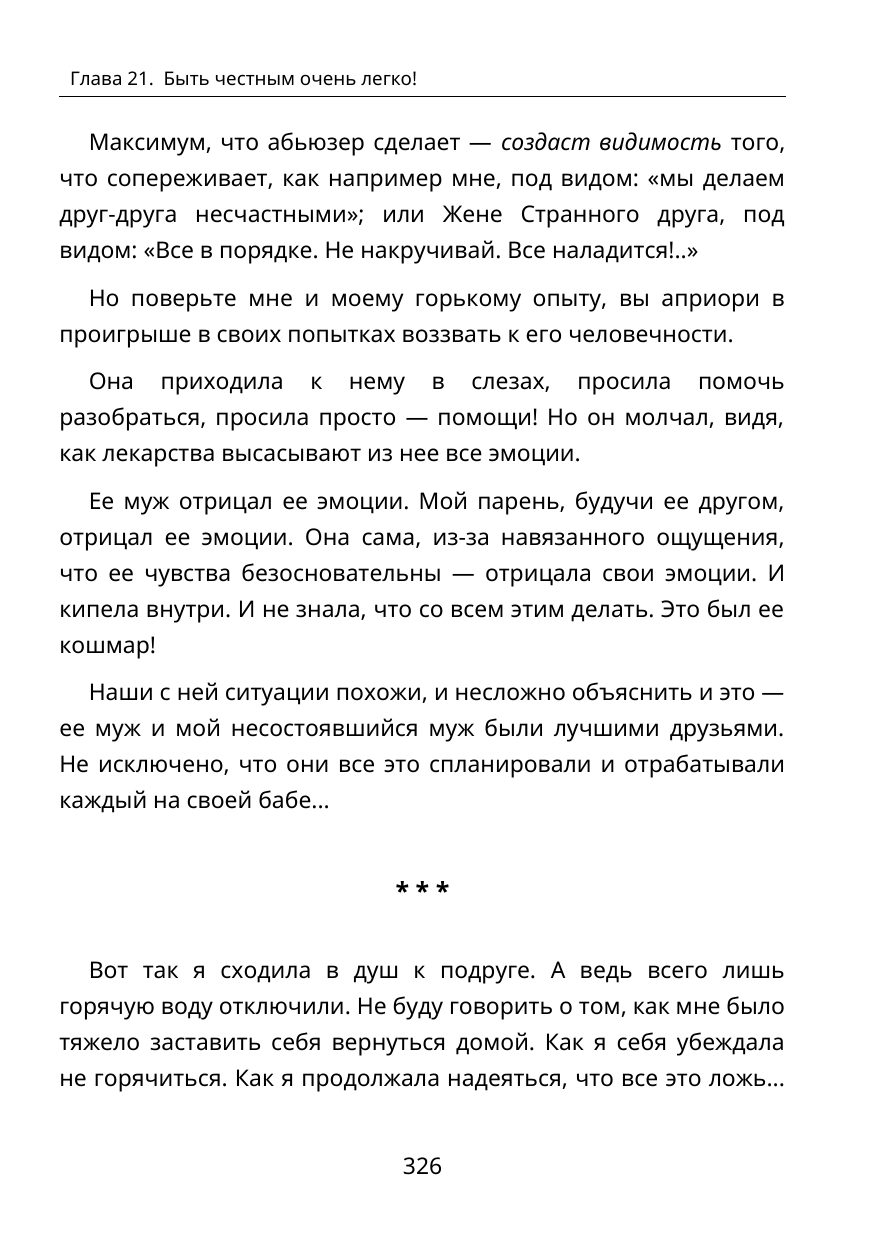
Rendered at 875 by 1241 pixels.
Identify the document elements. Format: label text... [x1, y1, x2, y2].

text Ее муж отрицал ее эмоции. Мой парень, будучи ее другом, отрицал ее эмоции. Она сама, из-за навязанного ощущения, что ее чувства безосновательны — отрицала свои эмоции. И кипела внутри. И не знала, что со всем этим делать. Это был ее кошмар! [59, 485, 786, 660]
text Максимум, что абьюзер сделает — создаст видимость того, что сопереживает, как например мне, под видом: «мы делаем друг-друга несчастными»; или Жене Странного друга, под видом: «Все в порядке. Не накручивай. Все наладится!..» [59, 126, 786, 265]
text Но поверьте мне и моему горькому опыту, вы априори в проигрыше в своих попытках воззвать к его человечности. [59, 282, 786, 349]
text Она приходила к нему в слезах, просила помочь разобраться, просила просто — помощи! Но он молчал, видя, как лекарства высасывают из нее все эмоции. [59, 365, 786, 468]
text Вот так я сходила в душ к подруге. А ведь всего лишь горячую воду отключили. Не буду говорить о том, как мне было тяжело заставить себя вернуться домой. Как я себя убеждала не горячиться. Как я продолжала надеяться, что все это ложь... [59, 954, 786, 1093]
text Наши с ней ситуации похожи, и несложно объяснить и это — ее муж и мой несостоявшийся муж были лучшими друзьями. Не исключено, что они все это спланировали и отрабатывали каждый на своей бабе... [59, 676, 786, 815]
subtitle * * * [59, 873, 786, 907]
